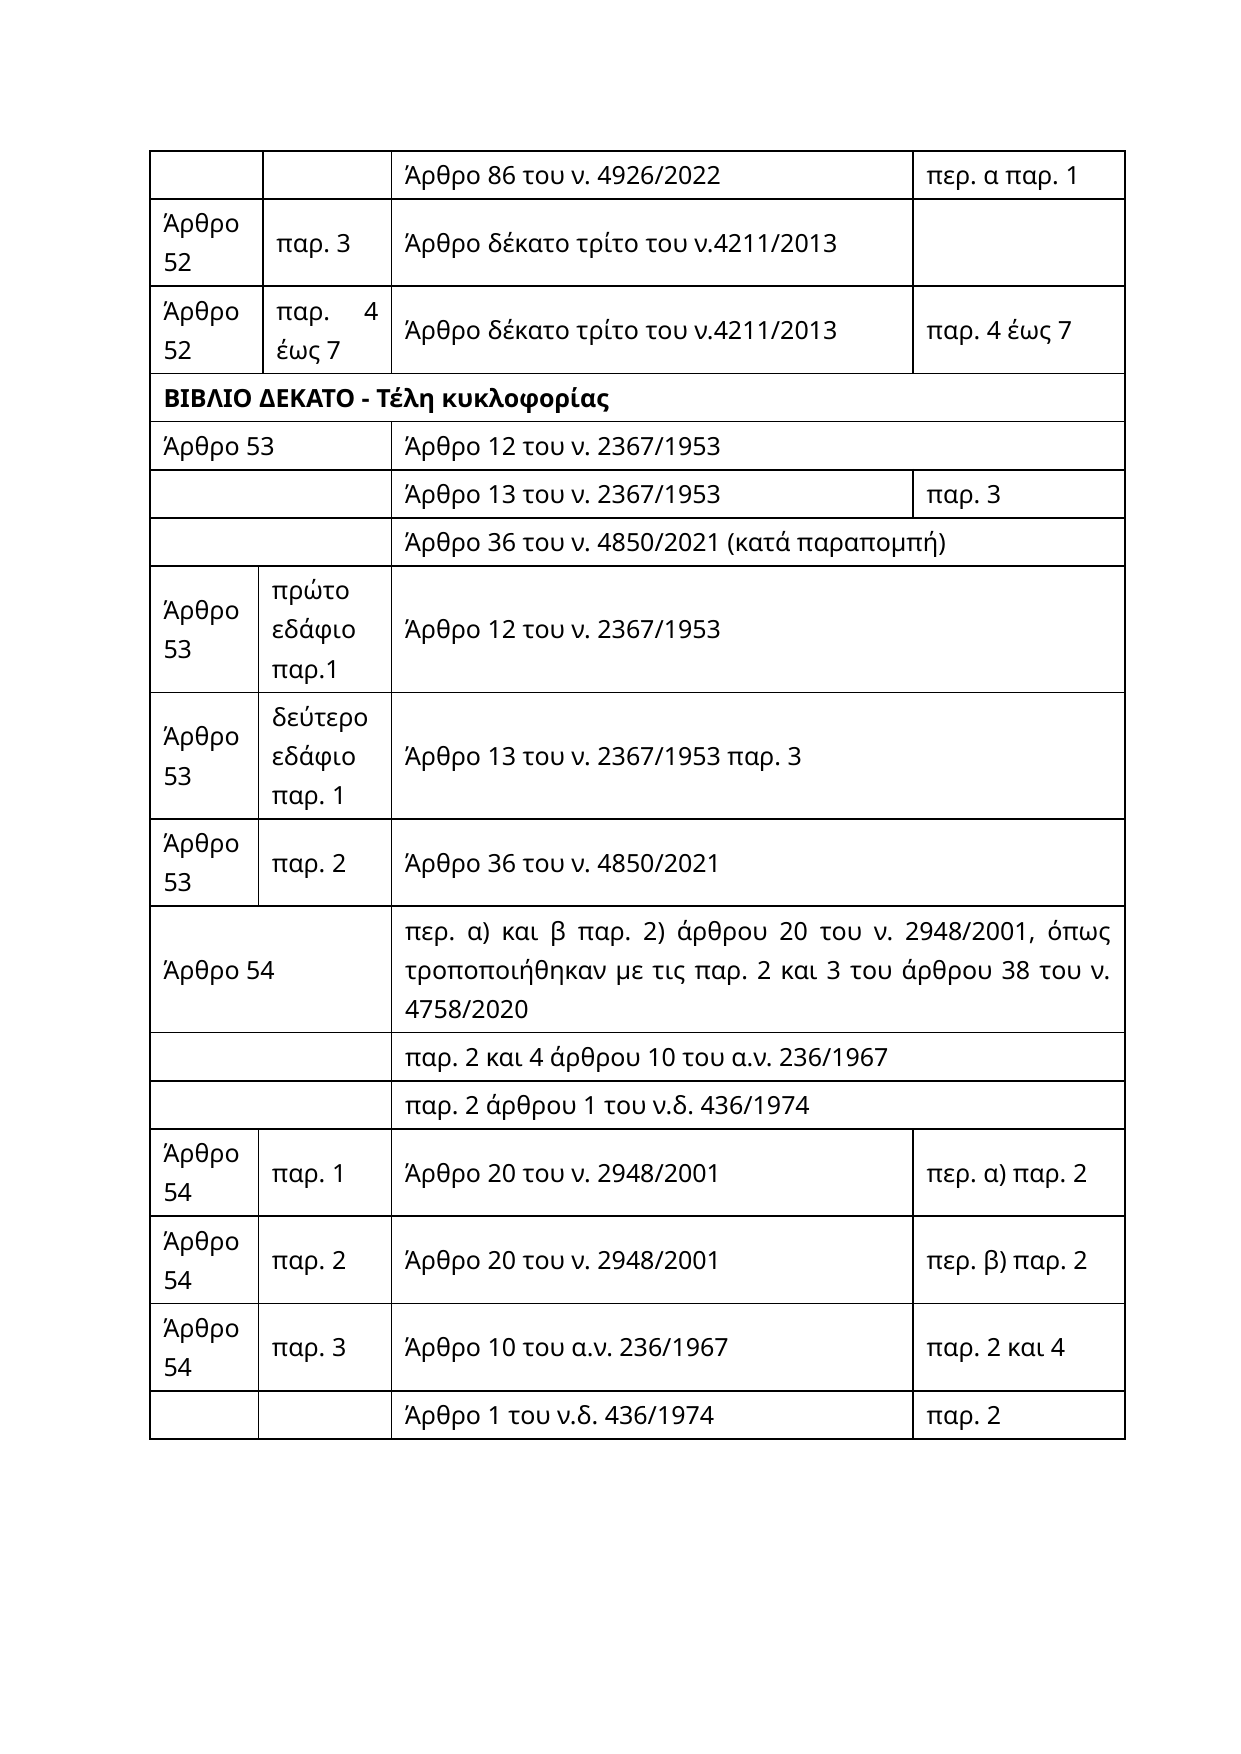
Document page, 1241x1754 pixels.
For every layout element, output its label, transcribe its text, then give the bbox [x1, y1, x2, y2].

table_cell παρ. 2 [914, 1392, 1124, 1438]
table_cell ΒΙΒΛΙΟ ΔΕΚΑΤΟ - Τέλη κυκλοφορίας [151, 374, 1124, 421]
table_cell [151, 1082, 391, 1128]
table_cell δεύτερο εδάφιο παρ. 1 [259, 693, 391, 818]
table_cell περ. β) παρ. 2 [914, 1217, 1124, 1303]
table_cell πρώτο εδάφιο παρ.1 [259, 567, 391, 692]
table_cell Άρθρο 20 του ν. 2948/2001 [392, 1130, 912, 1215]
table_cell [264, 152, 391, 198]
table_cell Άρθρο 53 [151, 567, 258, 692]
table_cell Άρθρο δέκατο τρίτο του ν.4211/2013 [392, 287, 912, 373]
table_cell Άρθρο 53 [151, 820, 258, 905]
table_cell Άρθρο 13 του ν. 2367/1953 [392, 471, 912, 517]
table_cell Άρθρο 54 [151, 907, 391, 1032]
table_cell Άρθρο 86 του ν. 4926/2022 [392, 152, 912, 198]
table_cell [151, 519, 391, 565]
table_cell [151, 1392, 258, 1438]
table_cell Άρθρο 1 του ν.δ. 436/1974 [392, 1392, 912, 1438]
table_cell περ. α) παρ. 2 [914, 1130, 1124, 1215]
table_cell [914, 200, 1124, 285]
table_cell Άρθρο δέκατο τρίτο του ν.4211/2013 [392, 200, 912, 285]
table_cell Άρθρο 54 [151, 1130, 258, 1215]
table_cell Άρθρο 53 [151, 422, 391, 469]
table_cell Άρθρο 53 [151, 693, 258, 818]
table_cell Άρθρο 36 του ν. 4850/2021 [392, 820, 1124, 905]
table_cell παρ. 2 [259, 1217, 391, 1303]
table_cell παρ. 3 [264, 200, 391, 285]
table_cell παρ. 2 άρθρου 1 του ν.δ. 436/1974 [392, 1082, 1124, 1128]
table_cell Άρθρο 36 του ν. 4850/2021 (κατά παραπομπή) [392, 519, 1124, 565]
table_cell Άρθρο 52 [151, 287, 262, 373]
table_cell παρ. 2 και 4 [914, 1304, 1124, 1390]
table_cell παρ. 2 [259, 820, 391, 905]
table_cell Άρθρο 12 του ν. 2367/1953 [392, 422, 1124, 469]
table_cell Άρθρο 12 του ν. 2367/1953 [392, 567, 1124, 692]
table_cell Άρθρο 52 [151, 200, 262, 285]
table_cell παρ. 1 [259, 1130, 391, 1215]
table_cell παρ. 3 [259, 1304, 391, 1390]
table_cell [151, 1033, 391, 1080]
table_cell Άρθρο 13 του ν. 2367/1953 παρ. 3 [392, 693, 1124, 818]
table_cell Άρθρο 20 του ν. 2948/2001 [392, 1217, 912, 1303]
table_cell [151, 471, 391, 517]
table_cell Άρθρο 10 του α.ν. 236/1967 [392, 1304, 912, 1390]
table_cell περ. α) και β παρ. 2) άρθρου 20 του ν. 2948/2001, όπως τροποποιήθηκαν με τις παρ. 2 και 3 του άρθρου 38 του ν. 4758/2020 [392, 907, 1124, 1032]
table_cell παρ. 4 έως 7 [264, 287, 391, 373]
table_cell [151, 152, 262, 198]
table_cell Άρθρο 54 [151, 1304, 258, 1390]
table_cell Άρθρο 54 [151, 1217, 258, 1303]
table_cell [259, 1392, 391, 1438]
table_cell παρ. 3 [914, 471, 1124, 517]
table_cell παρ. 2 και 4 άρθρου 10 του α.ν. 236/1967 [392, 1033, 1124, 1080]
table_cell περ. α παρ. 1 [914, 152, 1124, 198]
table_cell παρ. 4 έως 7 [914, 287, 1124, 373]
